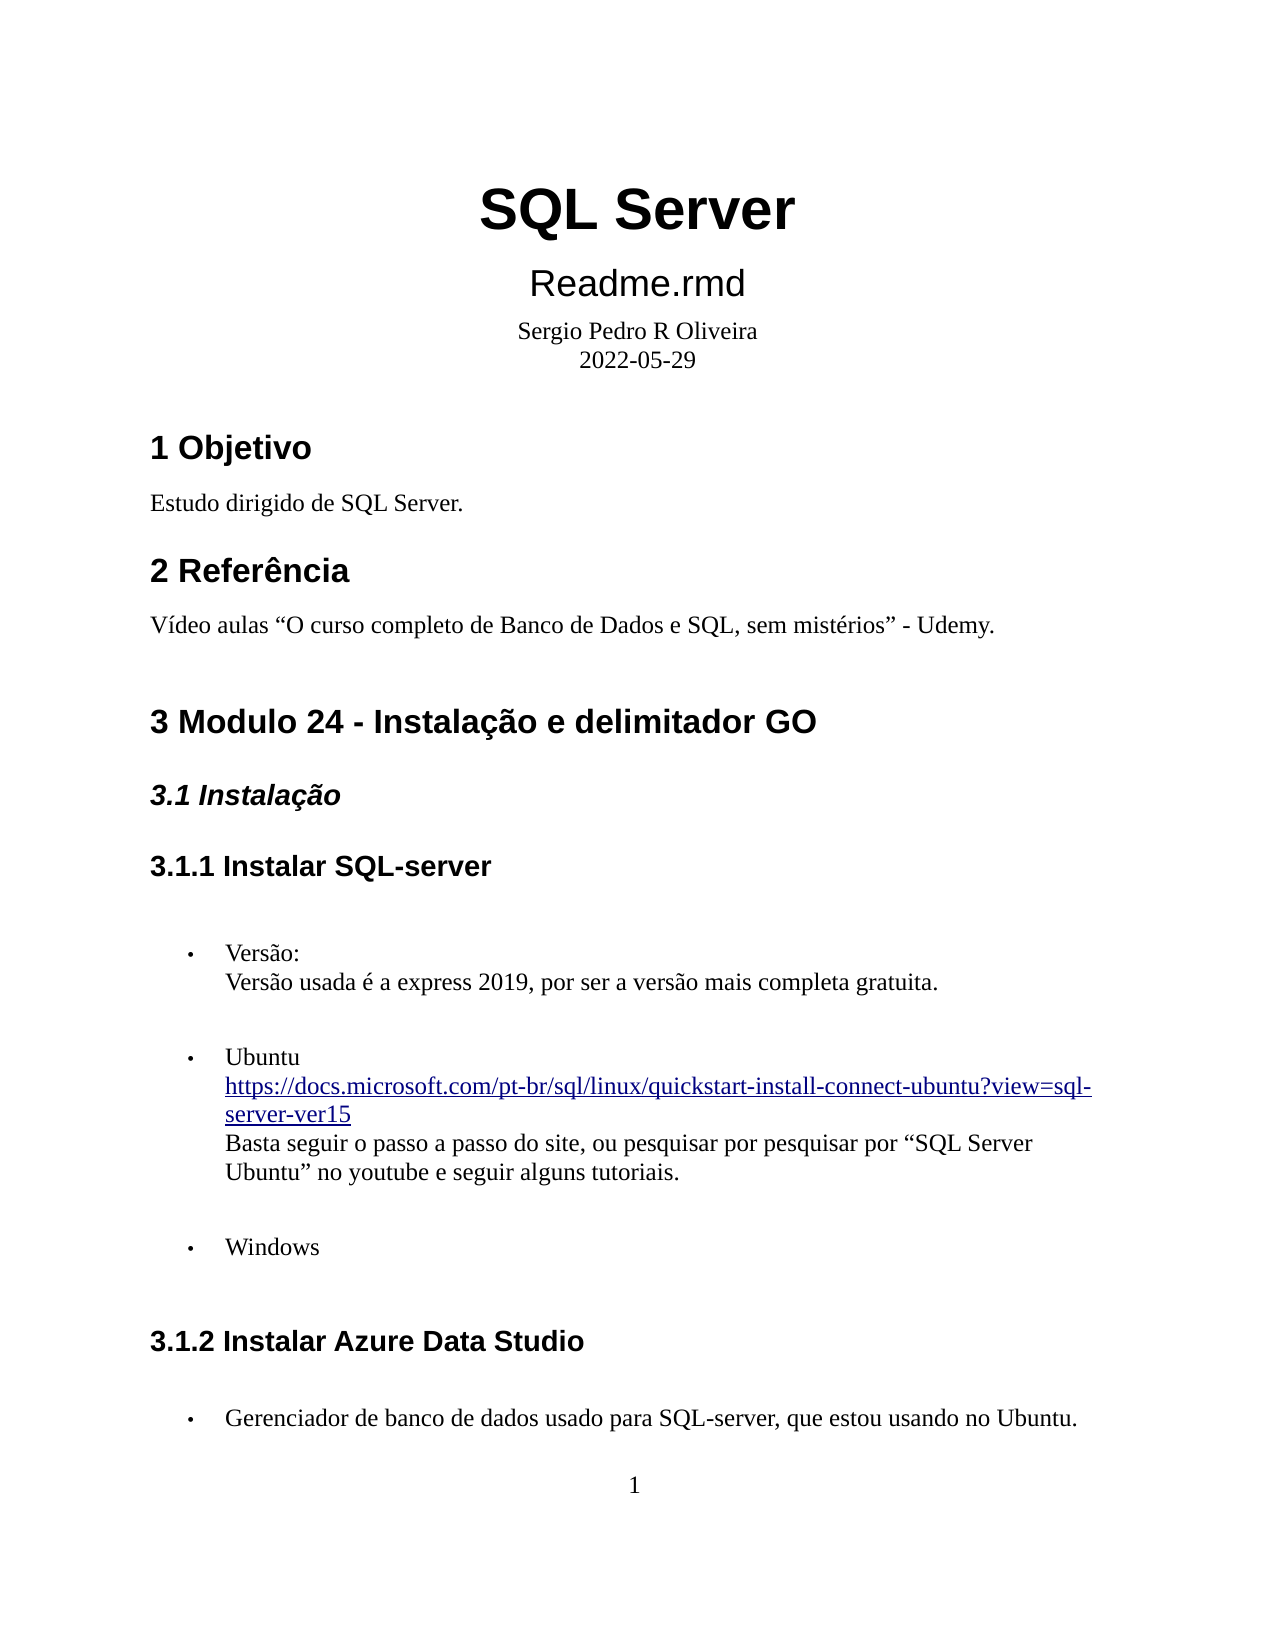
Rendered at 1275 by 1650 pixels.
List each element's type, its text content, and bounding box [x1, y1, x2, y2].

list Windows [187, 1232, 1125, 1290]
list Ubuntu https://docs.microsoft.com/pt-br/sql/linux/quickstart-install-connect-ubuntu?view=sql-server-ver15 Basta seguir o passo a passo do site, ou pesquisar por pesquisar por “SQL Server Ubuntu” no youtube e seguir alguns tutoriais. [187, 1042, 1125, 1214]
subtitle Readme.rmd [150, 261, 1125, 304]
subtitle 2 Referência [150, 551, 1125, 589]
text Estudo dirigido de SQL Server. [150, 488, 1125, 517]
list Gerenciador de banco de dados usado para SQL-server, que estou usando no Ubuntu. [187, 1403, 1125, 1432]
subtitle 3.1.2 Instalar Azure Data Studio [150, 1324, 1125, 1391]
subtitle 1 Objetivo [150, 428, 1125, 466]
subtitle 3.1.1 Instalar SQL-server [150, 849, 1125, 916]
title SQL Server [150, 175, 1125, 242]
subtitle 3 Modulo 24 - Instalação e delimitador GO [150, 702, 1125, 741]
text Sergio Pedro R Oliveira [150, 316, 1125, 345]
subtitle 3.1 Instalação [150, 778, 1125, 812]
list Versão: Versão usada é a express 2019, por ser a versão mais completa gratuita. [187, 938, 1125, 1024]
text 2022-05-29 [150, 345, 1125, 374]
text Vídeo aulas “O curso completo de Banco de Dados e SQL, sem mistérios” - Udemy. [150, 611, 1125, 639]
